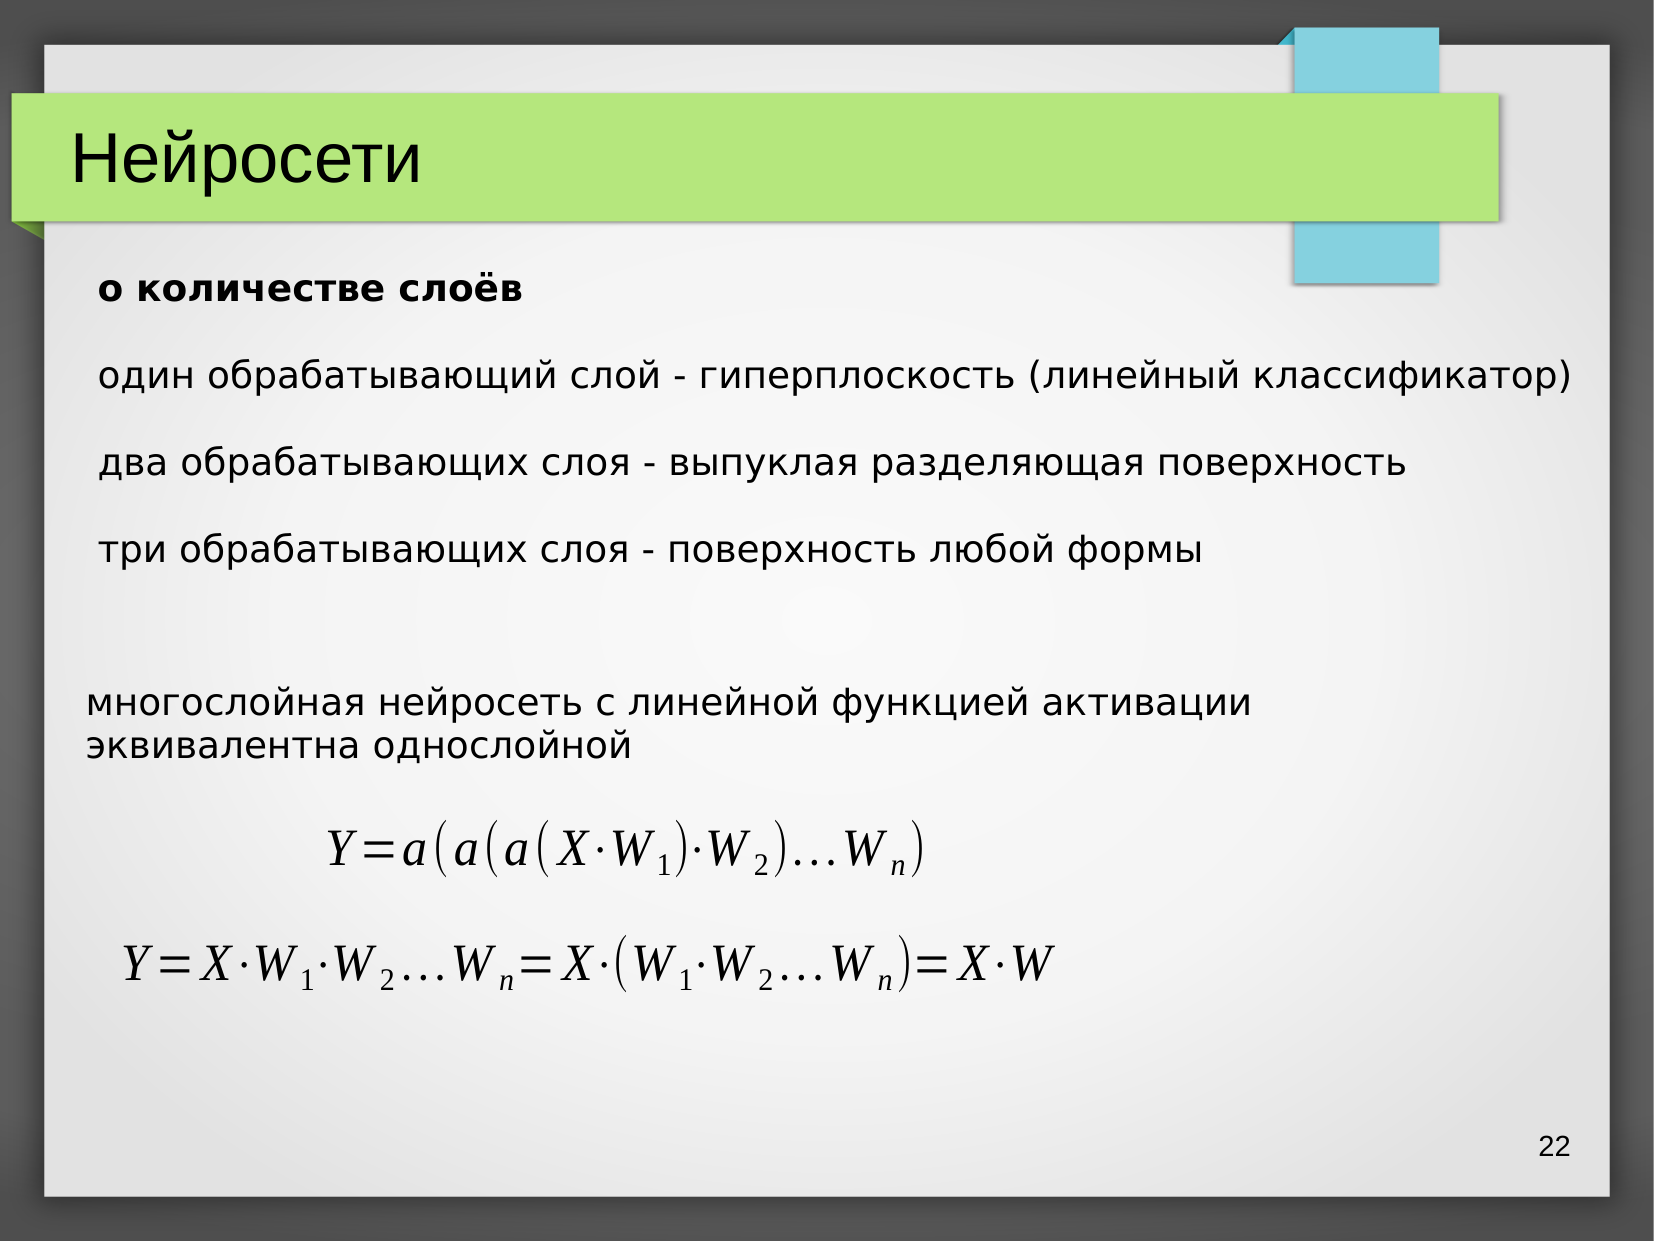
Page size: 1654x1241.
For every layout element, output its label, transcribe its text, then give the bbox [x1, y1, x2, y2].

text_box о количестве слоёв один обрабатывающий слой - гиперплоскость (линейный классификатор) два обрабатывающих слоя - выпуклая разделяющая поверхность три обрабатывающих слоя - поверхность любой формы [82, 259, 1595, 623]
title Нейросети [70, 118, 1205, 199]
picture [0, 0, 1654, 1241]
chart [114, 933, 1063, 1002]
text_box многослойная нейросеть с линейной функцией активации эквивалентна однослойной [70, 673, 1571, 776]
chart [318, 817, 933, 886]
